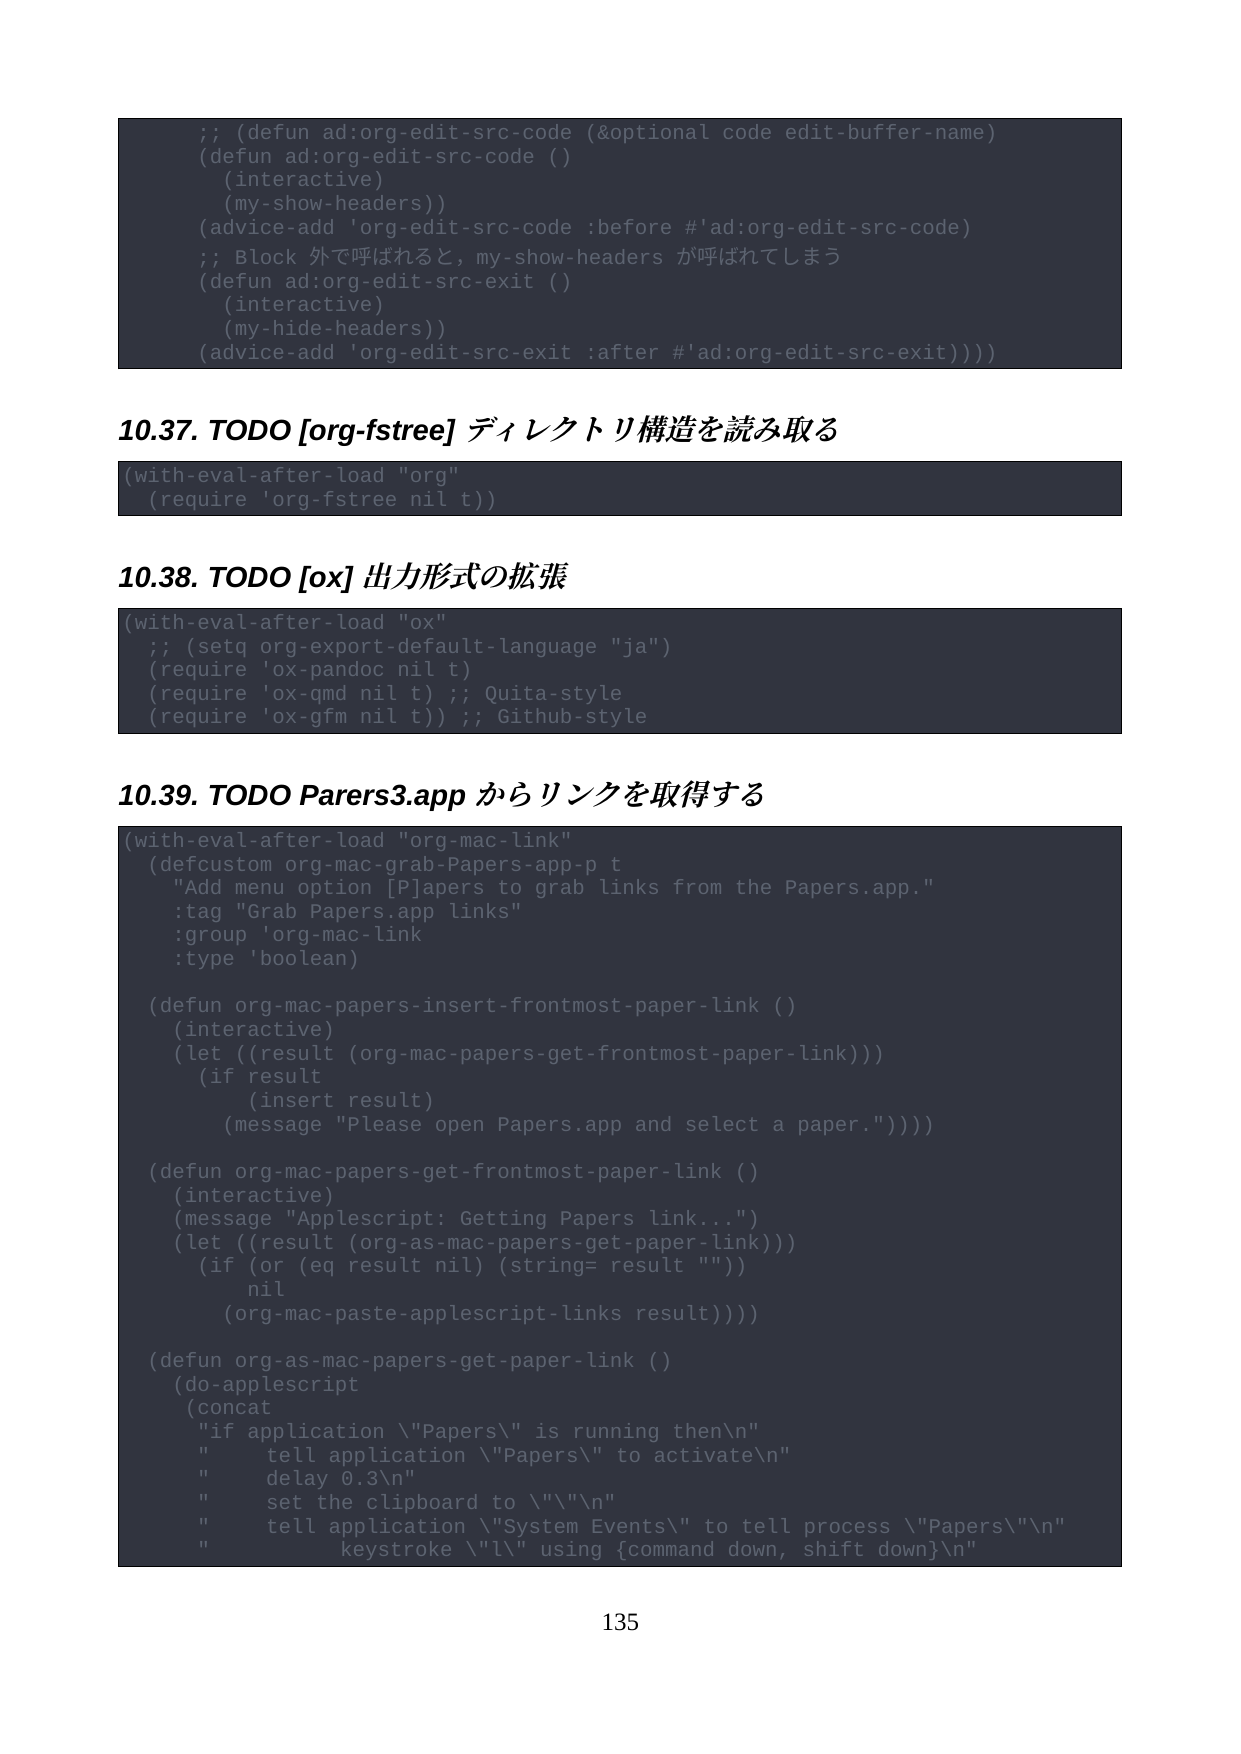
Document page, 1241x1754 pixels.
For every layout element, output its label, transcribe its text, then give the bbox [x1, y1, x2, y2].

text (defun ad:org-edit-src-exit () [119, 267, 1121, 290]
text " tell application \"Papers\" to activate\n" [119, 1441, 1121, 1464]
text ;; Block 外で呼ばれると，my-show-headers が呼ばれてしまう [119, 236, 1121, 267]
text (message "Applescript: Getting Papers link...") [119, 1204, 1121, 1228]
text :type 'boolean) [119, 944, 1121, 968]
text "Add menu option [P]apers to grab links from the Papers.app." [119, 873, 1121, 897]
text (advice-add 'org-edit-src-exit :after #'ad:org-edit-src-exit)))) [119, 338, 1121, 368]
text :group 'org-mac-link [119, 921, 1121, 944]
text (with-eval-after-load "org-mac-link" [119, 827, 1121, 849]
text "if application \"Papers\" is running then\n" [119, 1417, 1121, 1441]
text (defun org-mac-papers-insert-frontmost-paper-link () [119, 991, 1121, 1015]
subtitle TODO Parers3.app からリンクを取得する [118, 772, 1122, 813]
text :tag "Grab Papers.app links" [119, 897, 1121, 921]
subtitle TODO [ox] 出力形式の拡張 [118, 554, 1122, 596]
text (defcustom org-mac-grab-Papers-app-p t [119, 849, 1121, 873]
text " delay 0.3\n" [119, 1464, 1121, 1488]
text (with-eval-after-load "org" [119, 462, 1121, 485]
text " set the clipboard to \"\"\n" [119, 1488, 1121, 1512]
text (let ((result (org-as-mac-papers-get-paper-link))) [119, 1228, 1121, 1252]
text (if (or (eq result nil) (string= result "")) [119, 1252, 1121, 1275]
text (defun ad:org-edit-src-code () [119, 142, 1121, 165]
text (defun org-as-mac-papers-get-paper-link () [119, 1346, 1121, 1370]
text (interactive) [119, 1015, 1121, 1039]
text (require 'ox-pandoc nil t) [119, 655, 1121, 679]
text (advice-add 'org-edit-src-code :before #'ad:org-edit-src-code) [119, 213, 1121, 236]
text (require 'org-fstree nil t)) [119, 485, 1121, 515]
text (let ((result (org-mac-papers-get-frontmost-paper-link))) [119, 1039, 1121, 1062]
text (require 'ox-gfm nil t)) ;; Github-style [119, 703, 1121, 733]
text (message "Please open Papers.app and select a paper.")))) [119, 1110, 1121, 1133]
text " tell application \"System Events\" to tell process \"Papers\"\n" [119, 1512, 1121, 1535]
text (require 'ox-qmd nil t) ;; Quita-style [119, 679, 1121, 703]
text (my-show-headers)) [119, 189, 1121, 213]
text (if result [119, 1062, 1121, 1086]
text (org-mac-paste-applescript-links result)))) [119, 1299, 1121, 1322]
text (defun org-mac-papers-get-frontmost-paper-link () [119, 1157, 1121, 1181]
text (insert result) [119, 1086, 1121, 1110]
text (with-eval-after-load "ox" [119, 609, 1121, 632]
text ;; (setq org-export-default-language "ja") [119, 632, 1121, 655]
text ;; (defun ad:org-edit-src-code (&optional code edit-buffer-name) [119, 119, 1121, 142]
text (interactive) [119, 1181, 1121, 1204]
text (interactive) [119, 165, 1121, 189]
text (do-applescript [119, 1370, 1121, 1393]
text (interactive) [119, 290, 1121, 314]
text (concat [119, 1393, 1121, 1417]
text nil [119, 1275, 1121, 1299]
text (my-hide-headers)) [119, 314, 1121, 338]
subtitle TODO [org-fstree] ディレクトリ構造を読み取る [118, 407, 1122, 448]
text " keystroke \"l\" using {command down, shift down}\n" [119, 1535, 1121, 1566]
